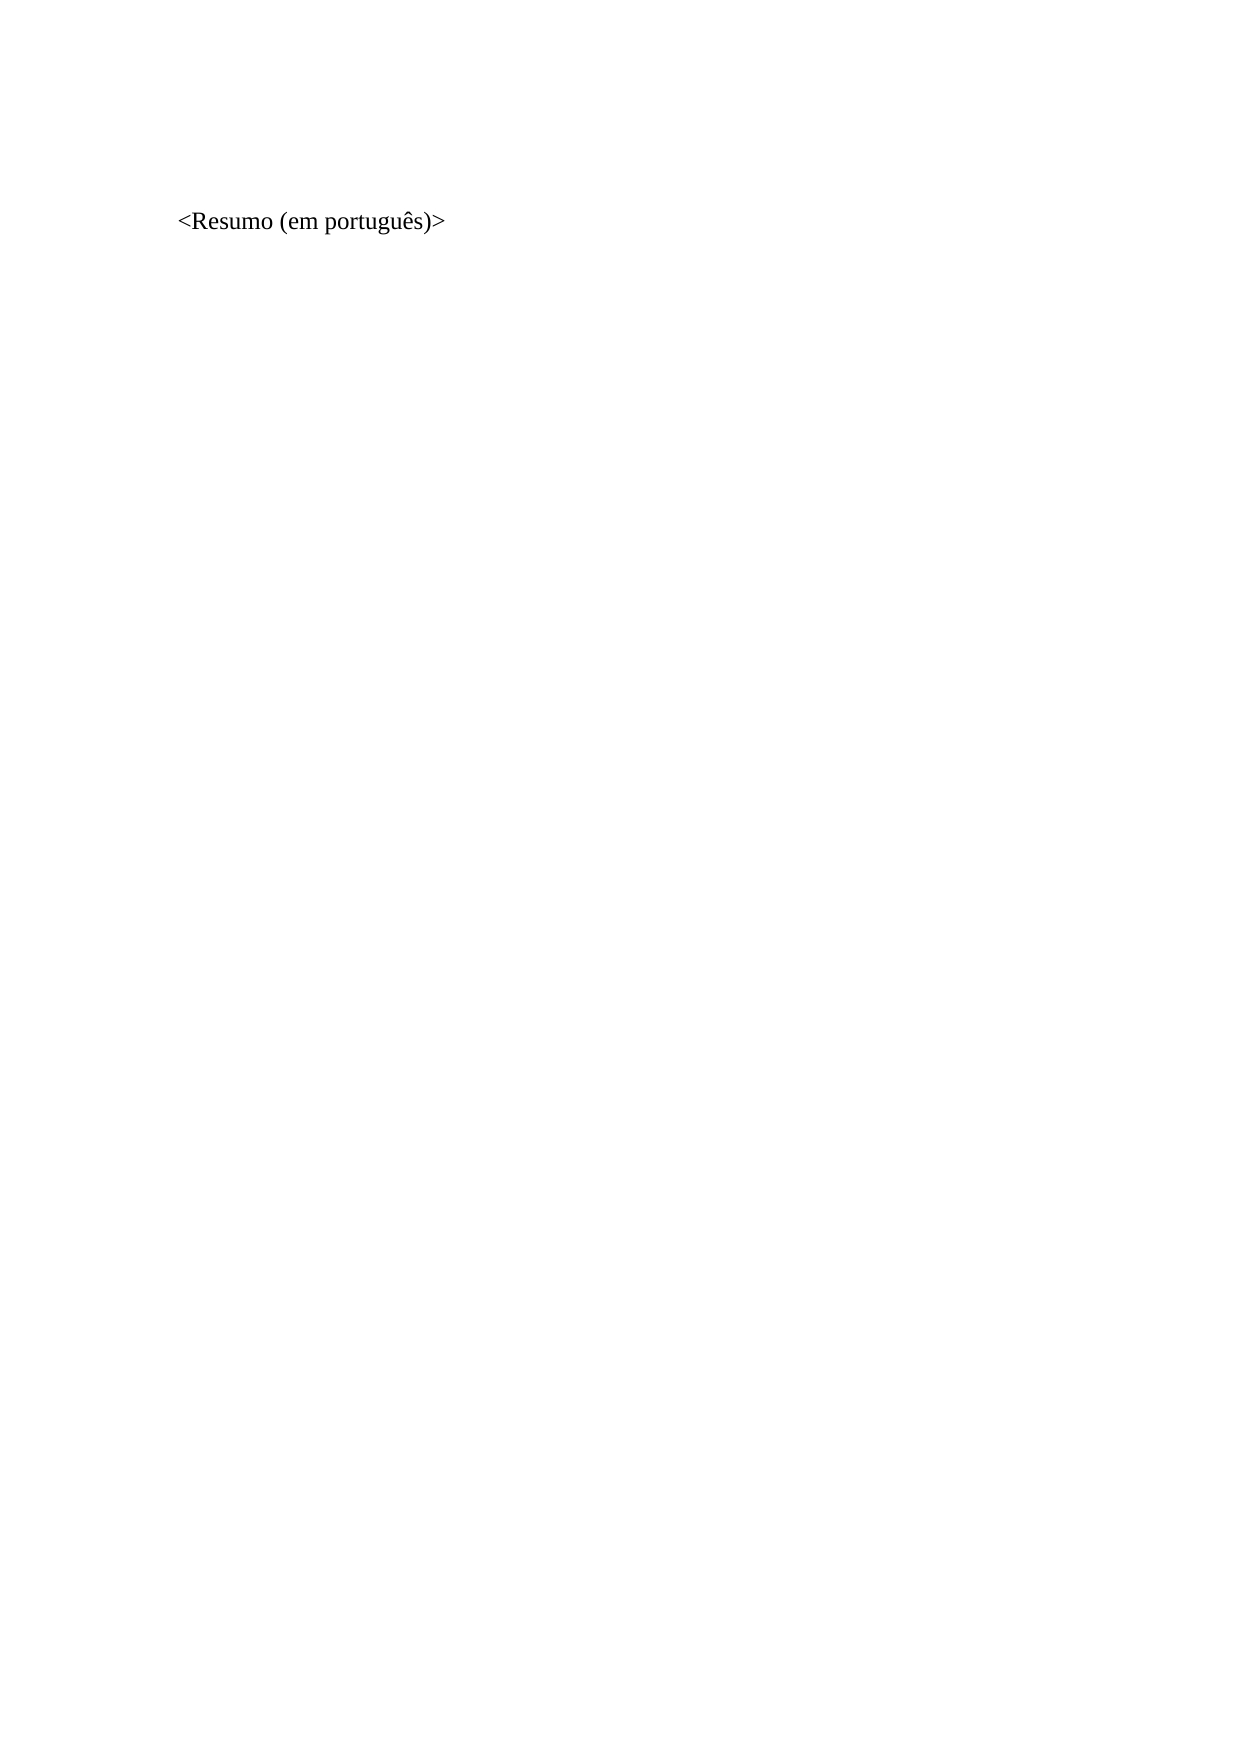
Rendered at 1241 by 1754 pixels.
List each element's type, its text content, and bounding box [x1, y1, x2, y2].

text <Resumo (em português)> [177, 206, 1122, 235]
